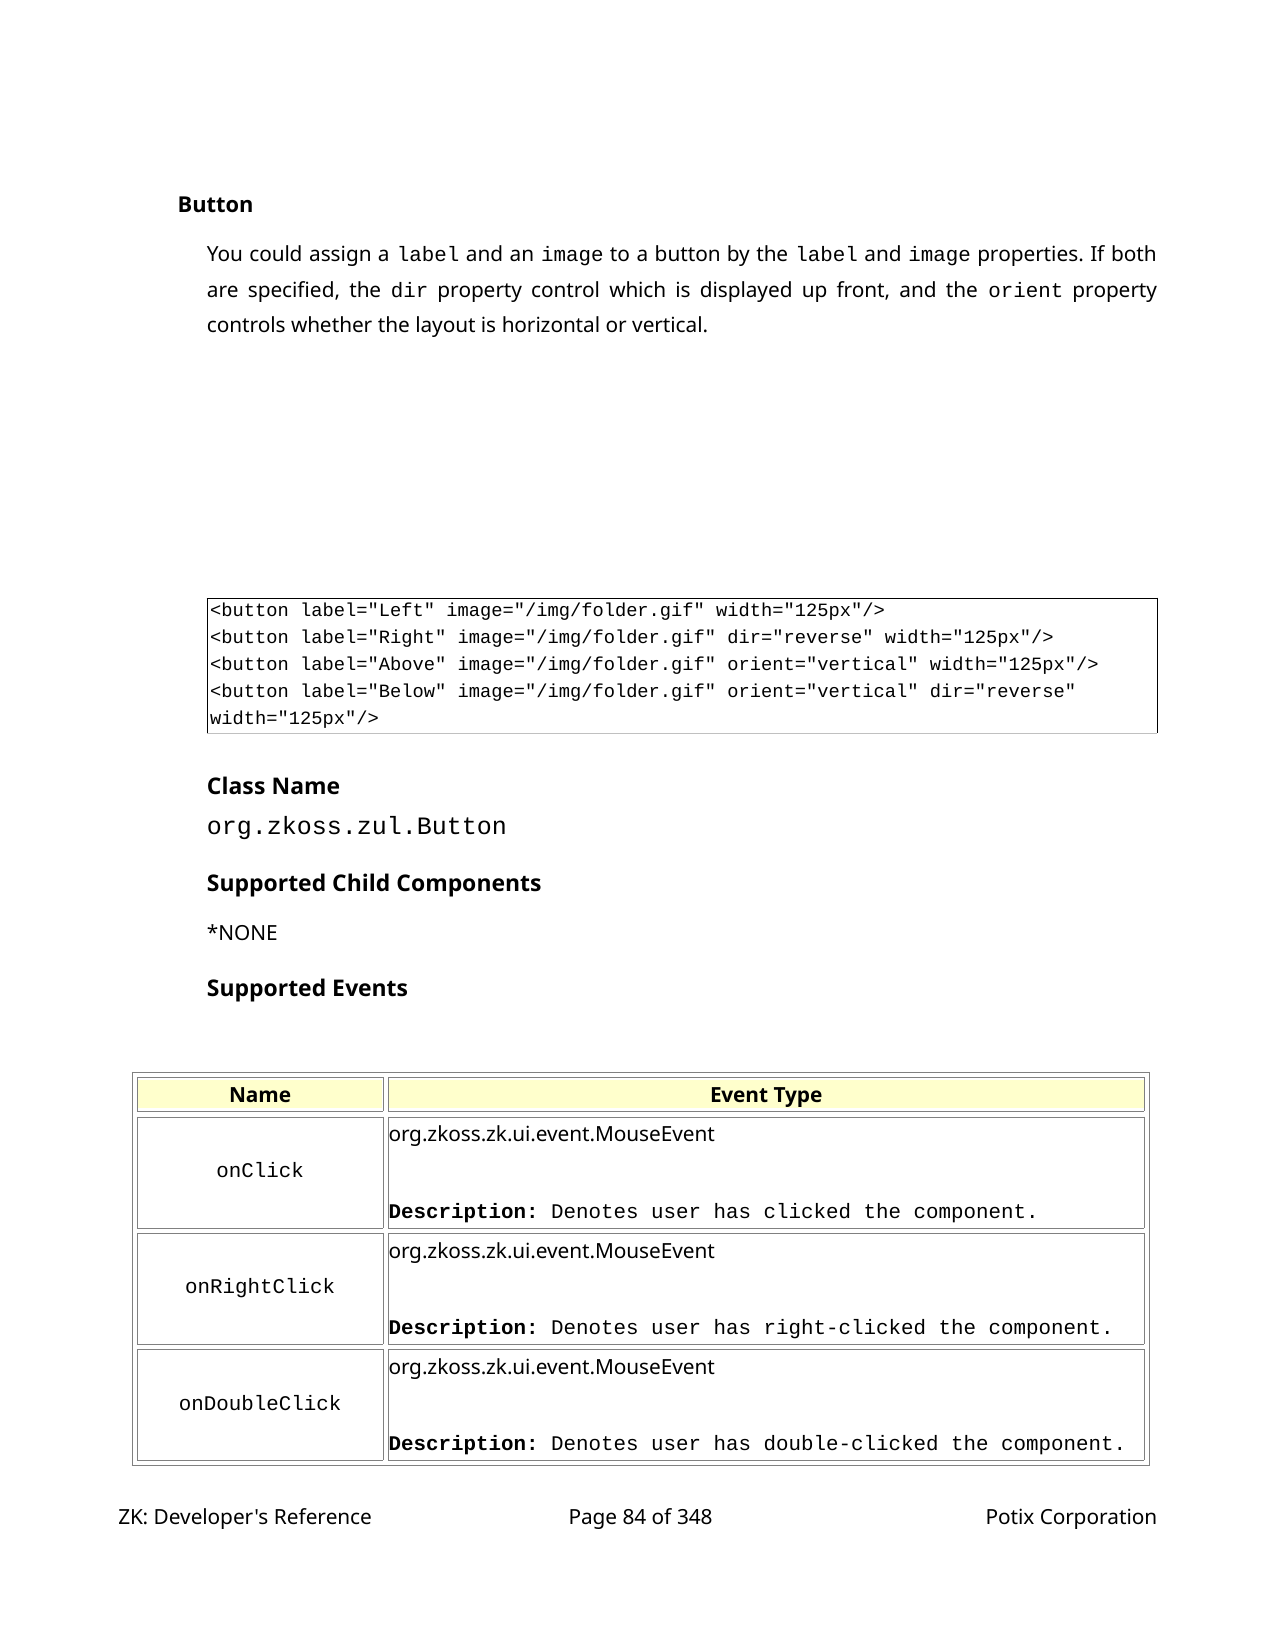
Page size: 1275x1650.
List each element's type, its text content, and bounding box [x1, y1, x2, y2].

text <button label="Above" image="/img/folder.gif" orient="vertical" width="125px"/> [208, 652, 1157, 676]
table_cell onClick [134, 1111, 385, 1227]
text <button label="Below" image="/img/folder.gif" orient="vertical" dir="reverse" width="125px"/> [208, 679, 1157, 733]
table_cell onDoubleClick [134, 1344, 385, 1460]
subtitle Button [177, 189, 1157, 219]
table_cell org.zkoss.zk.ui.event.MouseEvent Description: Denotes user has double-clicked the component. [385, 1344, 1147, 1460]
text <button label="Left" image="/img/folder.gif" width="125px"/> [208, 599, 1157, 622]
table_header Event Type [385, 1073, 1147, 1111]
text *NONE [207, 918, 1157, 947]
table_cell onRightClick [134, 1228, 385, 1344]
subtitle Supported Events [207, 972, 1157, 1003]
text <button label="Right" image="/img/folder.gif" dir="reverse" width="125px"/> [208, 625, 1157, 649]
text org.zkoss.zul.Button [207, 813, 1157, 842]
text You could assign a label and an image to a button by the label and image properties. If both are specified, the dir property control which is displayed up front, and the orient property controls whether the layout is horizontal or vertical. [207, 239, 1157, 339]
table_header Name [134, 1073, 385, 1111]
subtitle Supported Child Components [207, 867, 1157, 898]
table_cell org.zkoss.zk.ui.event.MouseEvent Description: Denotes user has clicked the component. [385, 1111, 1147, 1227]
table_cell org.zkoss.zk.ui.event.MouseEvent Description: Denotes user has right-clicked the component. [385, 1228, 1147, 1344]
subtitle Class Name [207, 770, 1157, 801]
